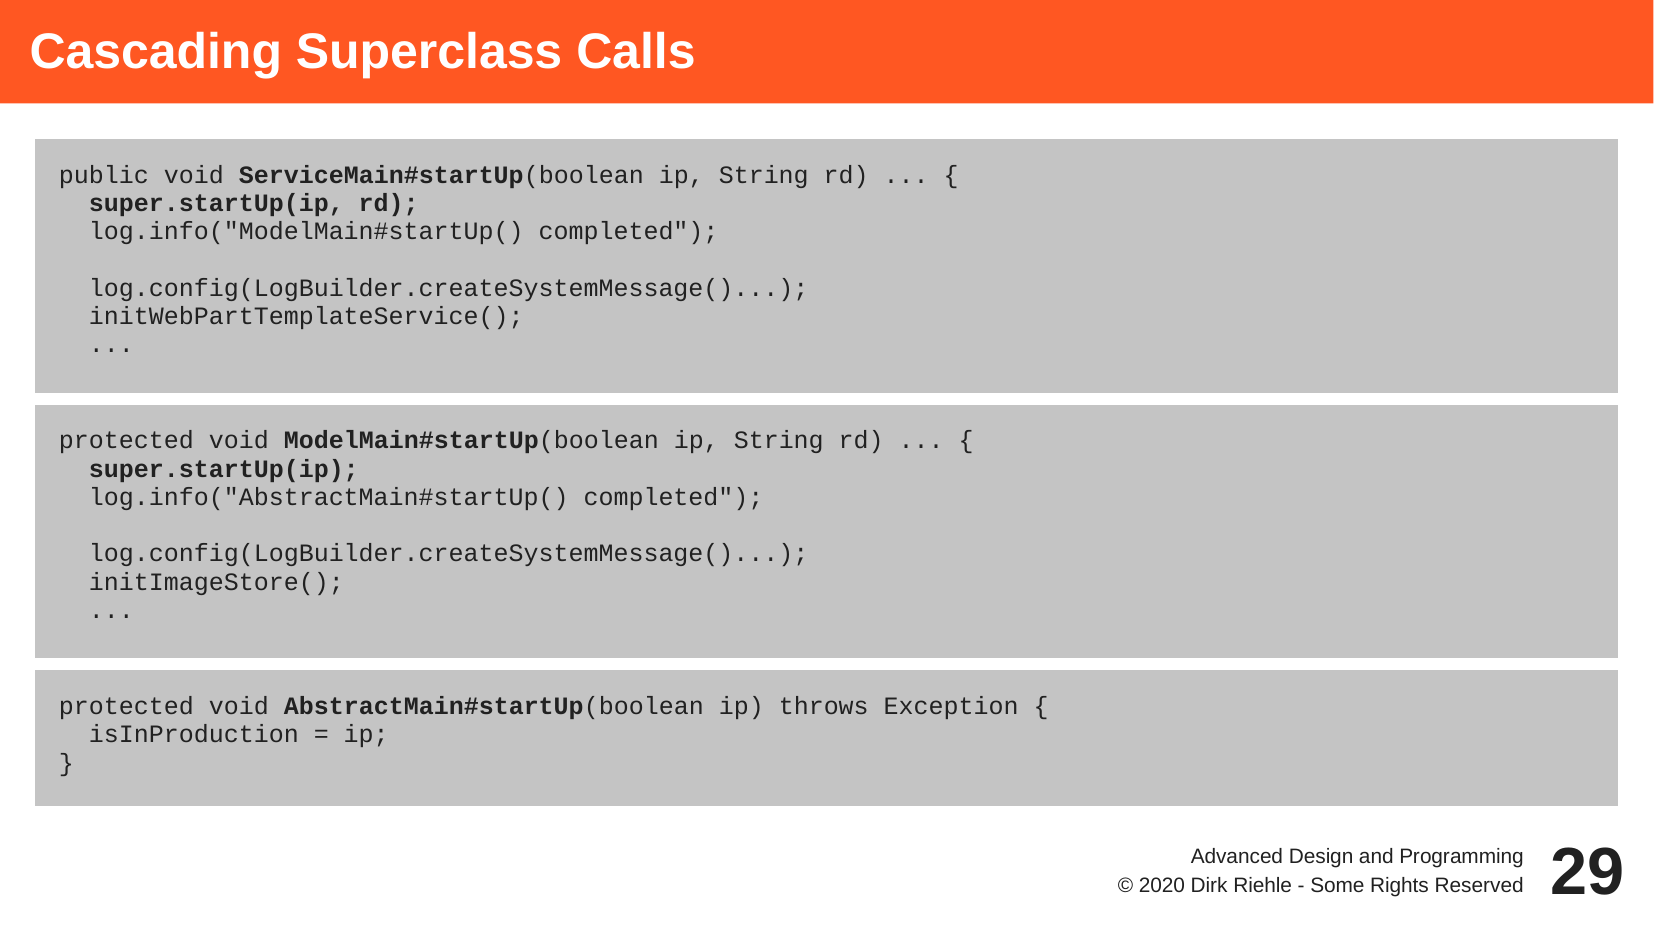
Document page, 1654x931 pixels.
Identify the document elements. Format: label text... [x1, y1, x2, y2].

list protected void AbstractMain#startUp(boolean ip) throws Exception { isInProduction = ip; } [29, 664, 1625, 813]
list protected void ModelMain#startUp(boolean ip, String rd) ... { super.startUp(ip); log.info("AbstractMain#startUp() completed"); log.config(LogBuilder.createSystemMessage()...); initImageStore(); ... [29, 398, 1625, 658]
list public void ServiceMain#startUp(boolean ip, String rd) ... { super.startUp(ip, rd); log.info("ModelMain#startUp() completed"); log.config(LogBuilder.createSystemMessage()...); initWebPartTemplateService(); ... [29, 132, 1625, 393]
title Cascading Superclass Calls [0, 0, 1654, 104]
